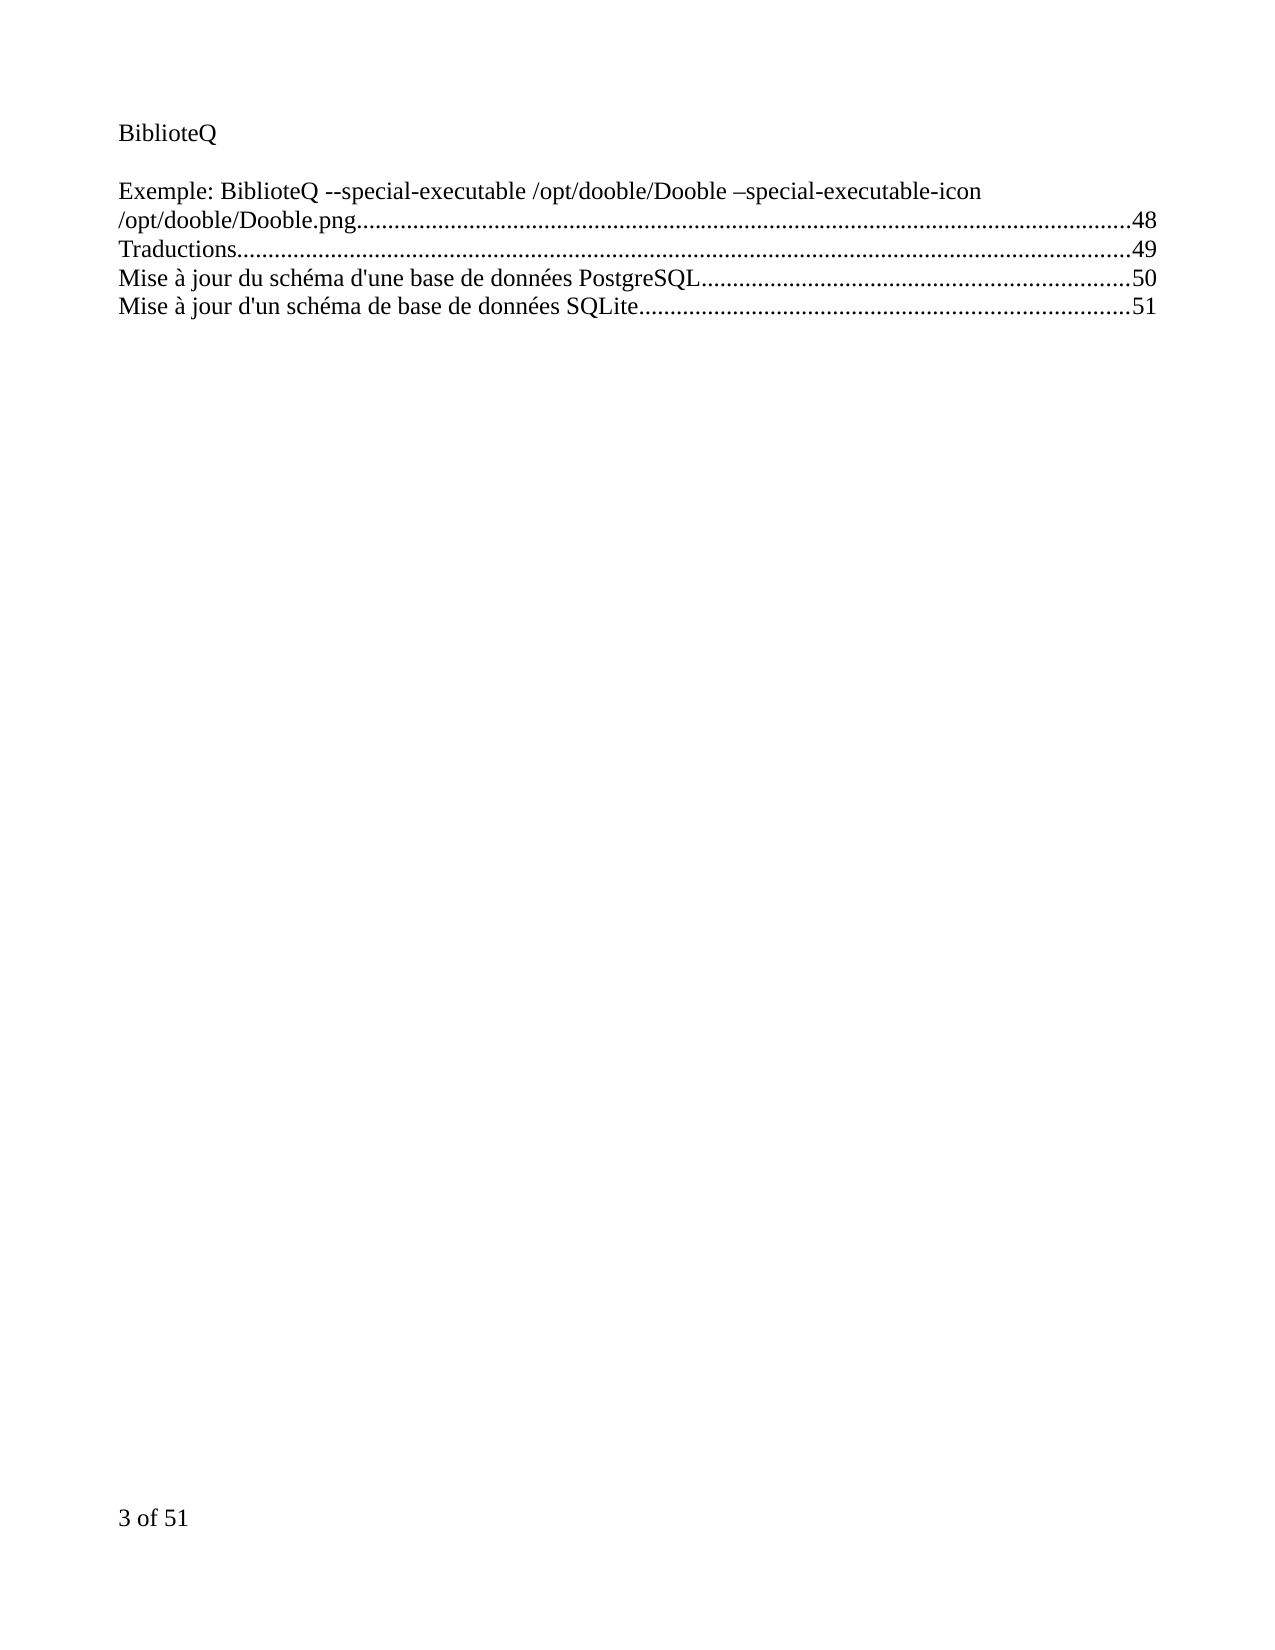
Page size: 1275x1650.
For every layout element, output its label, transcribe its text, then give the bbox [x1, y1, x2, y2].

text Traductions 49 [118, 234, 1157, 263]
text Mise à jour d'un schéma de base de données SQLite 51 [118, 291, 1157, 320]
text Mise à jour du schéma d'une base de données PostgreSQL 50 [118, 263, 1157, 291]
text Exemple: BiblioteQ --special-executable /opt/dooble/Dooble –special-executable-icon /opt/dooble/Dooble.png. 48 [118, 176, 1157, 234]
